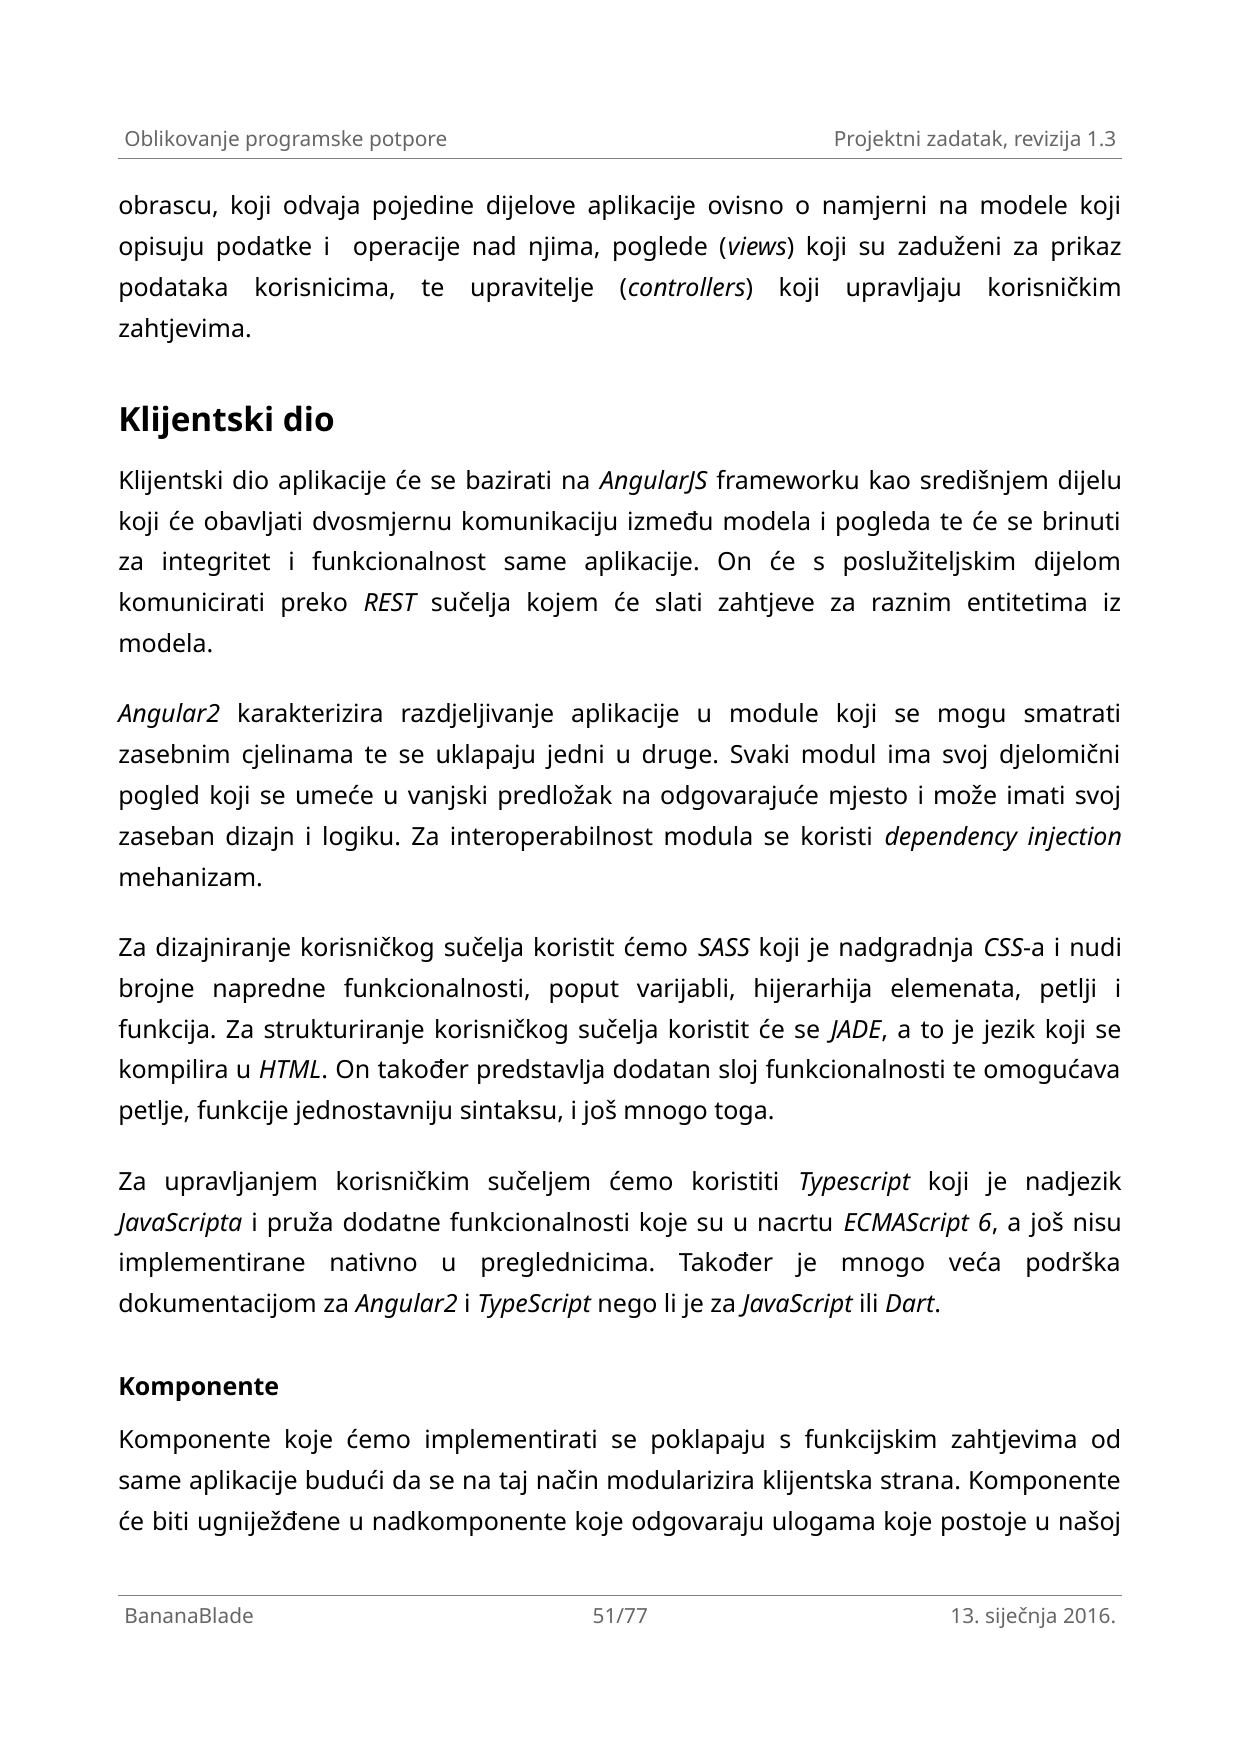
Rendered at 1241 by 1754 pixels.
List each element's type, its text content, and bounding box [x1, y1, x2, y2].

text Angular2 karakterizira razdjeljivanje aplikacije u module koji se mogu smatrati zasebnim cjelinama te se uklapaju jedni u druge. Svaki modul ima svoj djelomični pogled koji se umeće u vanjski predložak na odgovarajuće mjesto i može imati svoj zaseban dizajn i logiku. Za interoperabilnost modula se koristi dependency injection mehanizam. [118, 696, 1122, 893]
subtitle Komponente [118, 1369, 1122, 1403]
text Za upravljanjem korisničkim sučeljem ćemo koristiti Typescript koji je nadjezik JavaScripta i pruža dodatne funkcionalnosti koje su u nacrtu ECMAScript 6, a još nisu implementirane nativno u preglednicima. Također je mnogo veća podrška dokumentacijom za Angular2 i TypeScript nego li je za JavaScript ili Dart. [118, 1163, 1122, 1320]
text Komponente koje ćemo implementirati se poklapaju s funkcijskim zahtjevima od same aplikacije budući da se na taj način modularizira klijentska strana. Komponente će biti ugniježđene u nadkomponente koje odgovaraju ulogama koje postoje u našoj [118, 1422, 1122, 1538]
text Klijentski dio aplikacije će se bazirati na AngularJS frameworku kao središnjem dijelu koji će obavljati dvosmjernu komunikaciju između modela i pogleda te će se brinuti za integritet i funkcionalnost same aplikacije. On će s poslužiteljskim dijelom komunicirati preko REST sučelja kojem će slati zahtjeve za raznim entitetima iz modela. [118, 462, 1122, 660]
subtitle Klijentski dio [118, 395, 1122, 441]
text Za dizajniranje korisničkog sučelja koristit ćemo SASS koji je nadgradnja CSS-a i nudi brojne napredne funkcionalnosti, poput varijabli, hijerarhija elemenata, petlji i funkcija. Za strukturiranje korisničkog sučelja koristit će se JADE, a to je jezik koji se kompilira u HTML. On također predstavlja dodatan sloj funkcionalnosti te omogućava petlje, funkcije jednostavniju sintaksu, i još mnogo toga. [118, 930, 1122, 1127]
text obrascu, koji odvaja pojedine dijelove aplikacije ovisno o namjerni na modele koji opisuju podatke i operacije nad njima, poglede (views) koji su zaduženi za prikaz podataka korisnicima, te upravitelje (controllers) koji upravljaju korisničkim zahtjevima. [118, 188, 1122, 344]
